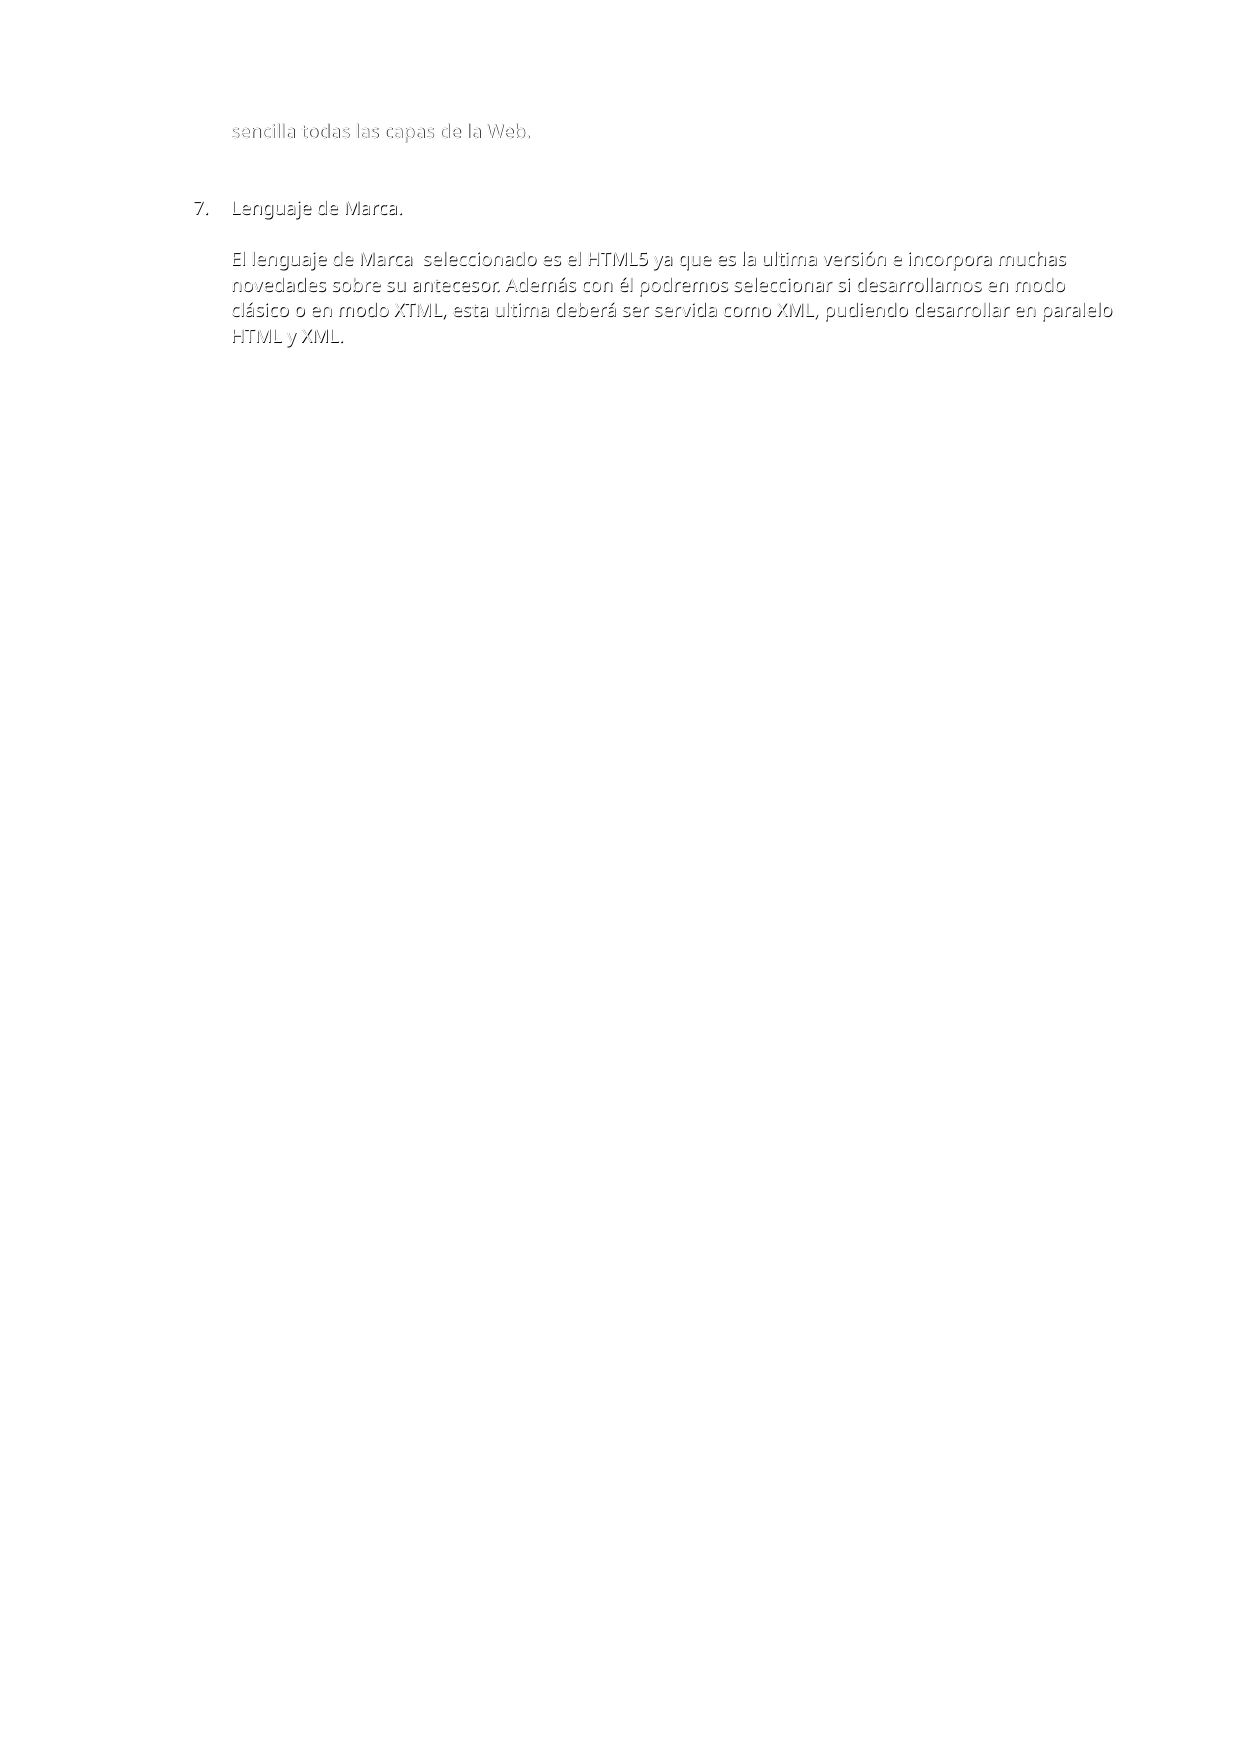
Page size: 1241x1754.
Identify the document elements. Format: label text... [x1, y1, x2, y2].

list El lenguaje de Marca seleccionado es el HTML5 ya que es la ultima versión e incorpora muchas novedades sobre su antecesor. Además con él podremos seleccionar si desarrollamos en modo clásico o en modo XTML, esta ultima deberá ser servida como XML, pudiendo desarrollar en paralelo HTML y XML. [193, 246, 1122, 526]
list Lenguaje de Marca. [193, 195, 1122, 246]
list sencilla todas las capas de la Web. [193, 118, 1122, 195]
